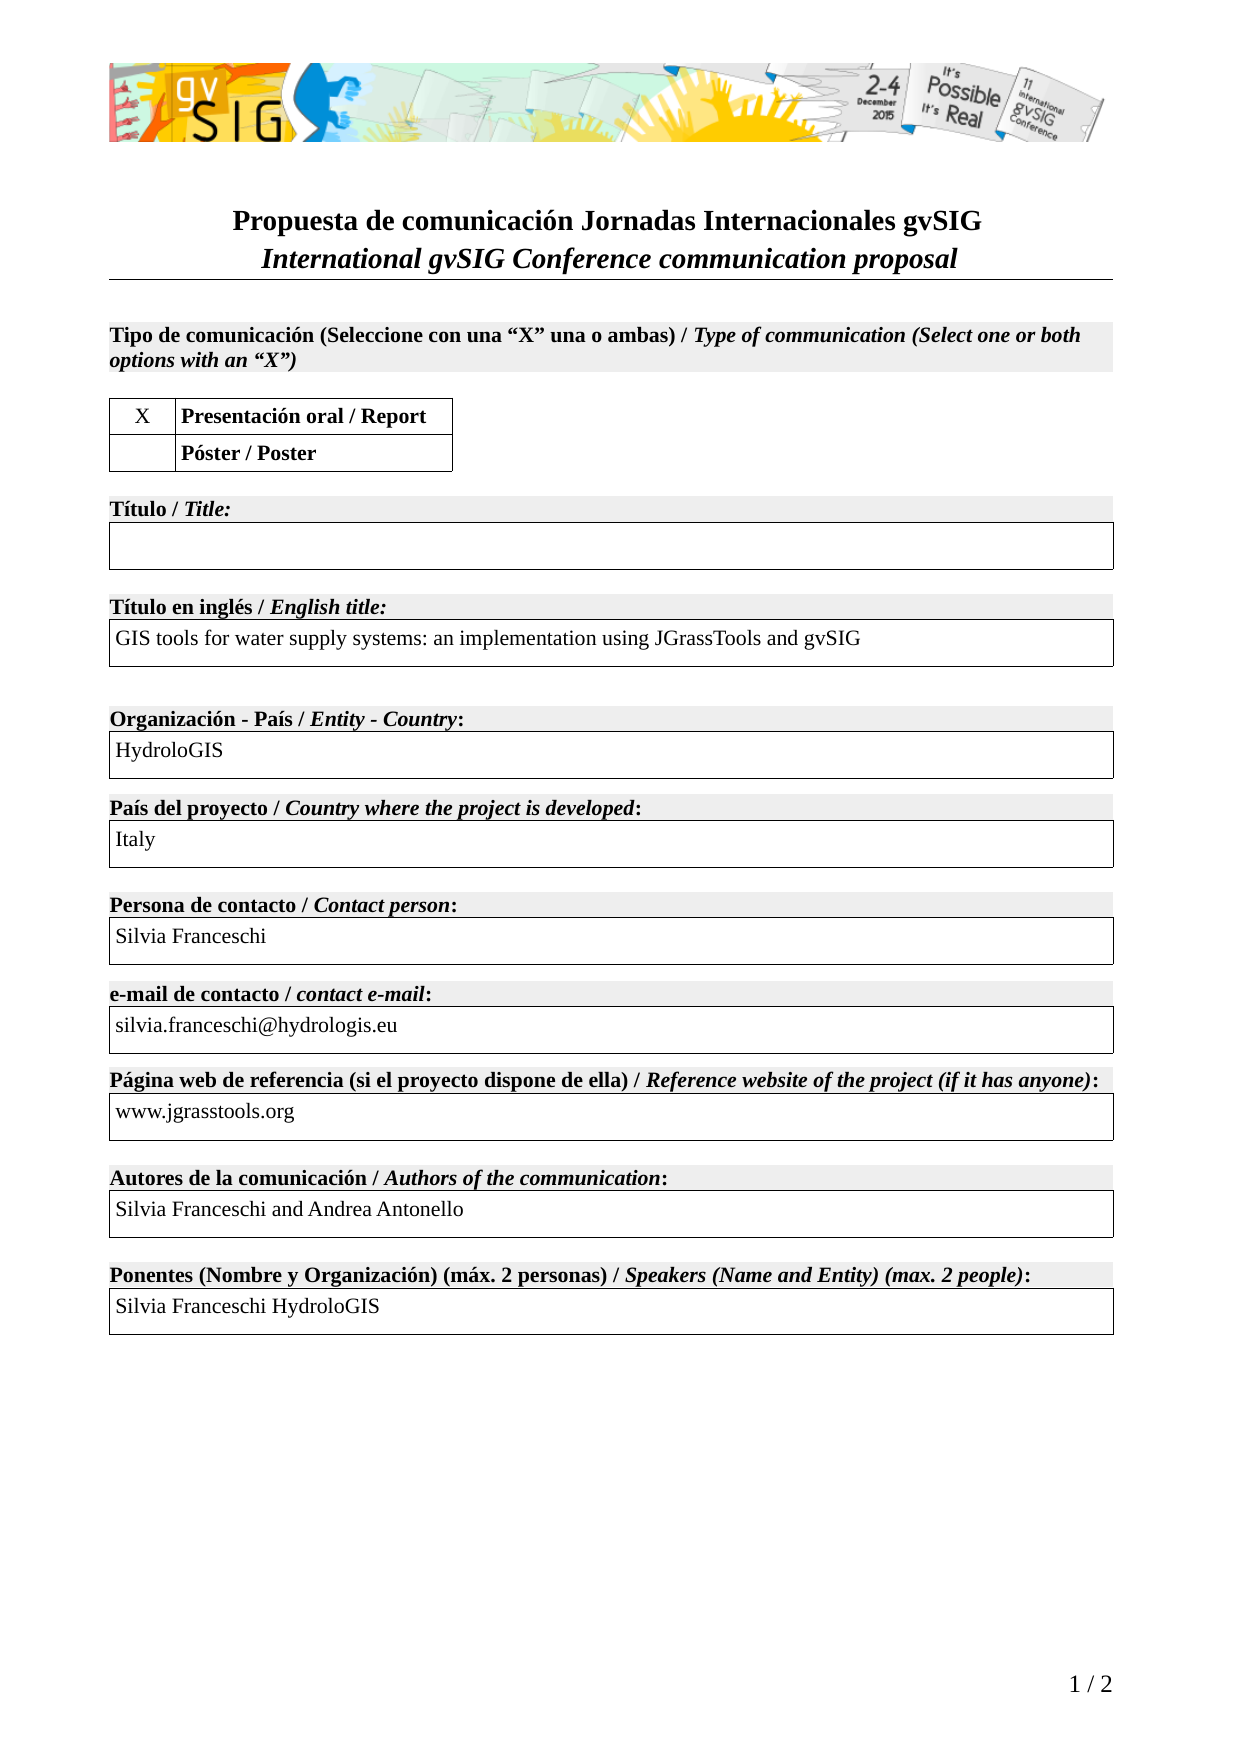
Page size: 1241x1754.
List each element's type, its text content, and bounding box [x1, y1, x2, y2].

table_header Presentación oral / Report [176, 399, 452, 434]
text Título en inglés / English title: [109, 594, 1113, 619]
table_header GIS tools for water supply systems: an implementation using JGrassTools and gvSIG [110, 620, 1113, 666]
text Título / Title: [109, 496, 1113, 522]
text Tipo de comunicación (Seleccione con una “X” una o ambas) / Type of communication (Select one or both options with an “X”) [109, 322, 1113, 372]
text Persona de contacto / Contact person: [109, 892, 1113, 917]
table_header [110, 523, 1113, 568]
text Propuesta de comunicación Jornadas Internacionales gvSIG [109, 203, 1113, 236]
table_header Italy [110, 821, 1113, 867]
text Ponentes (Nombre y Organización) (máx. 2 personas) / Speakers (Name and Entity) (max. 2 people): [109, 1262, 1113, 1287]
text País del proyecto / Country where the project is developed: [109, 794, 1113, 820]
text e-mail de contacto / contact e-mail: [109, 981, 1113, 1006]
table_header Silvia Franceschi [110, 918, 1113, 964]
table_header Silvia Franceschi HydroloGIS [110, 1289, 1113, 1334]
table_header Silvia Franceschi and Andrea Antonello [110, 1191, 1113, 1237]
text Página web de referencia (si el proyecto dispone de ella) / Reference website of the project (if it has anyone): [109, 1067, 1113, 1093]
table_header X [110, 399, 175, 434]
table_header HydroloGIS [110, 732, 1113, 778]
text International gvSIG Conference communication proposal [109, 236, 1113, 279]
table_cell Póster / Poster [176, 435, 452, 471]
picture [321, 63, 1113, 142]
table_cell [110, 435, 175, 471]
text Organización - País / Entity - Country: [109, 706, 1113, 731]
picture [109, 63, 319, 142]
text Autores de la comunicación / Authors of the communication: [109, 1165, 1113, 1190]
table_header www.jgrasstools.org [110, 1094, 1113, 1139]
table_header silvia.franceschi@hydrologis.eu [110, 1007, 1113, 1053]
